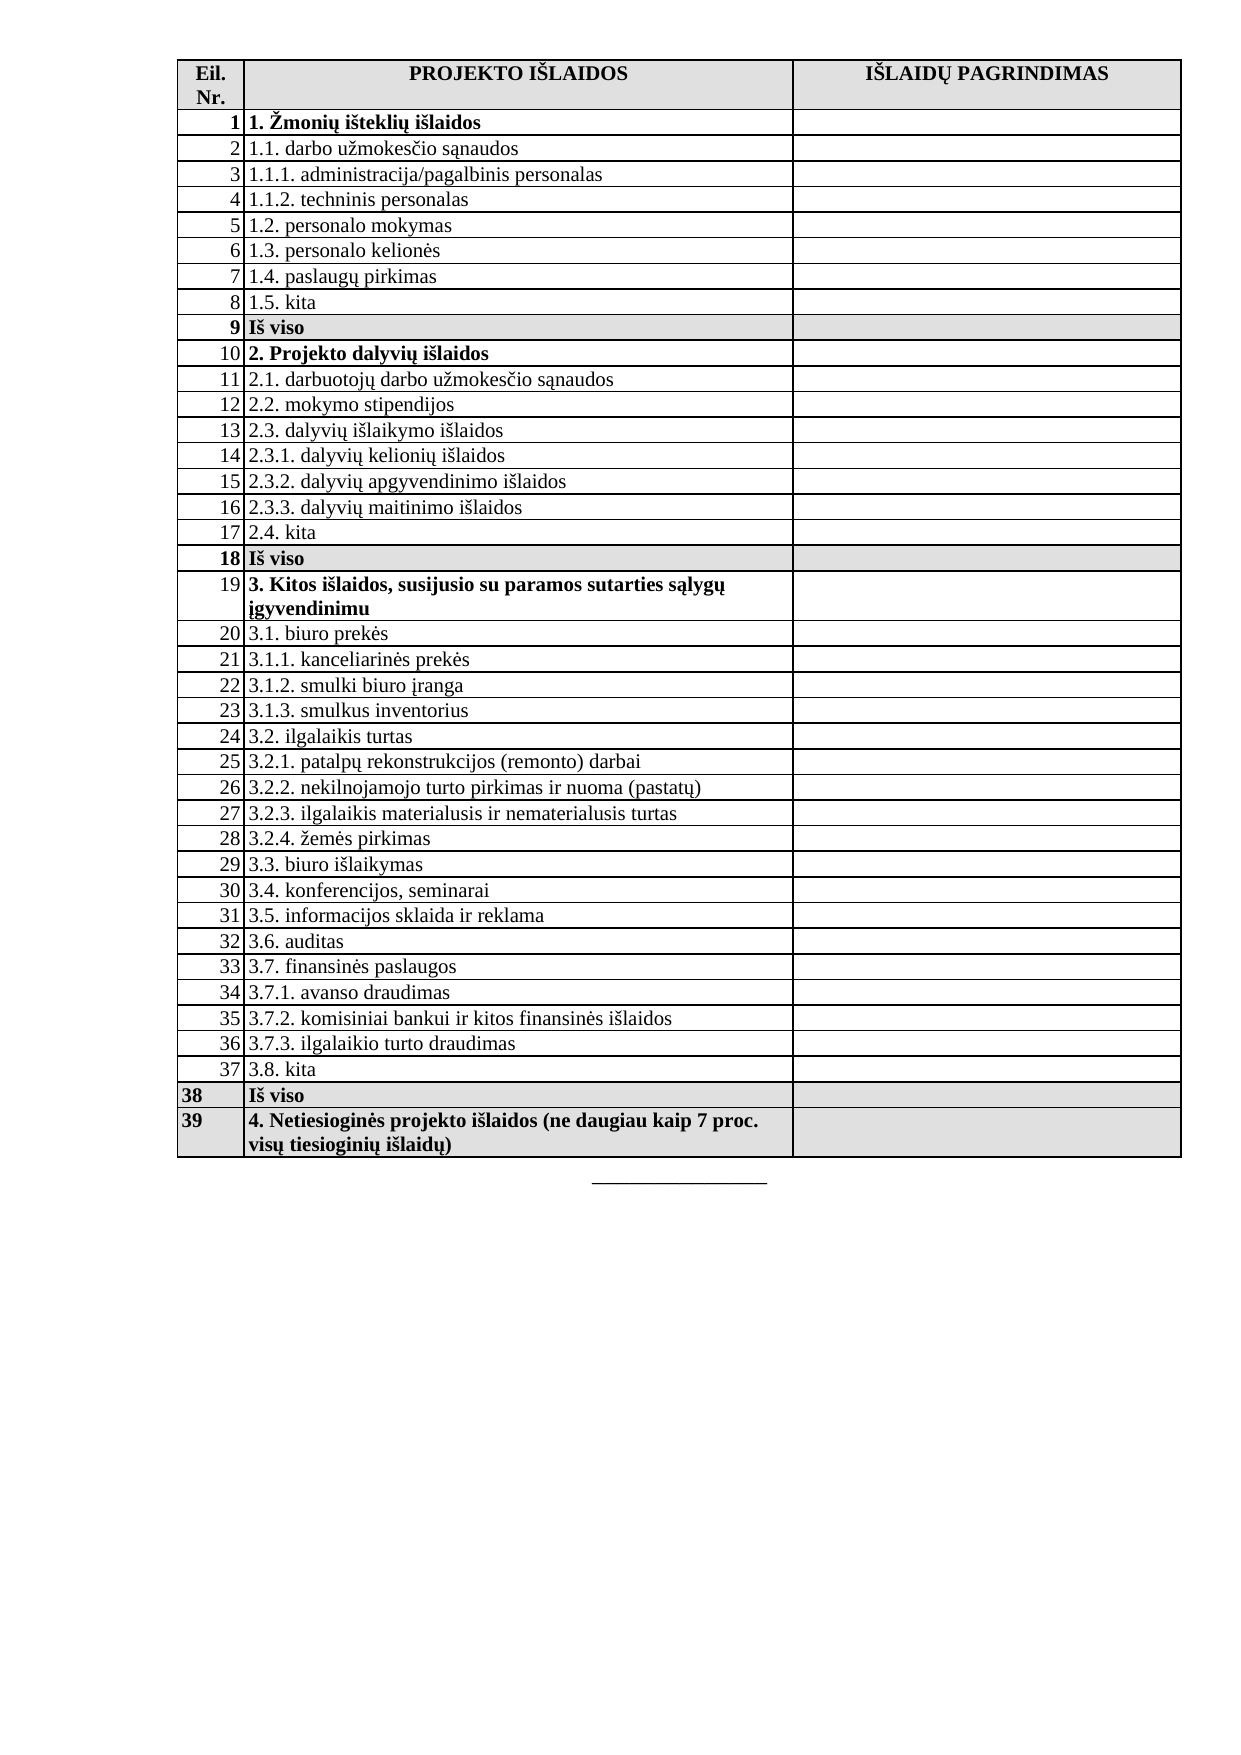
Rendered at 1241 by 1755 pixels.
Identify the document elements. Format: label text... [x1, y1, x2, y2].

table_cell Iš viso [245, 546, 792, 570]
table_cell 19 [178, 572, 243, 620]
table_cell [794, 1108, 1180, 1156]
table_cell Iš viso [245, 1083, 792, 1107]
text ______________ [177, 1158, 1181, 1187]
table_cell [794, 572, 1180, 620]
table_cell 38 [178, 1083, 243, 1107]
table_header Eil. Nr. [178, 61, 243, 109]
table_cell 39 [178, 1108, 243, 1156]
table_cell [794, 315, 1180, 339]
table_cell 4. Netiesioginės projekto išlaidos (ne daugiau kaip 7 proc. visų tiesioginių išlaidų) [245, 1108, 792, 1156]
table_cell Iš viso [245, 315, 792, 339]
table_header PROJEKTO IŠLAIDOS [245, 61, 792, 109]
table_cell [794, 546, 1180, 570]
table_header IŠLAIDŲ PAGRINDIMAS [794, 61, 1180, 109]
table_cell [794, 1083, 1180, 1107]
